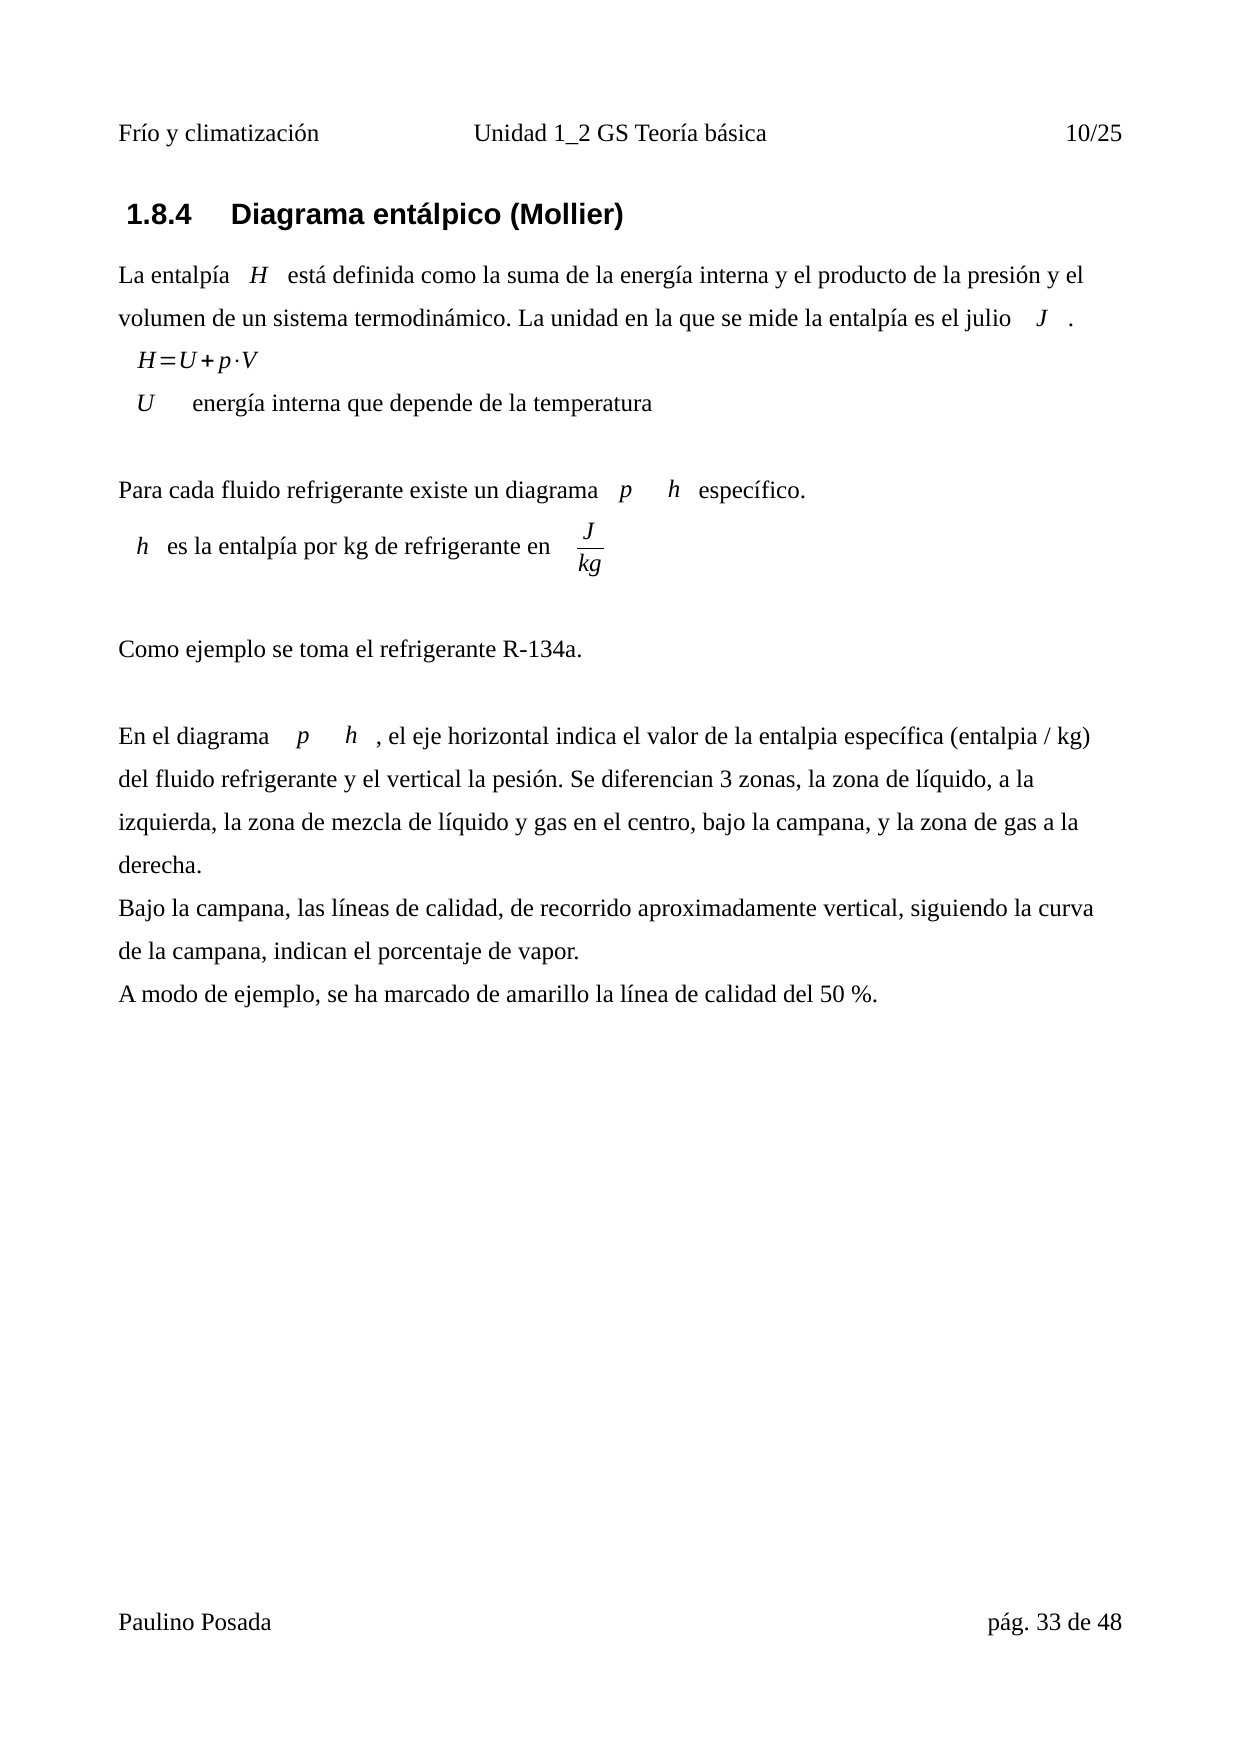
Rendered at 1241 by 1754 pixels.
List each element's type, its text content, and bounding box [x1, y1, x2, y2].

text La entalpíaestá definida como la suma de la energía interna y el producto de la presión y el volumen de un sistema termodinámico. La unidad en la que se mide la entalpía es el julio . [118, 260, 1122, 332]
text energía interna que depende de la temperatura [118, 388, 1122, 417]
text En el diagrama , el eje horizontal indica el valor de la entalpia específica (entalpia / kg) del fluido refrigerante y el vertical la pesión. Se diferencian 3 zonas, la zona de líquido, a la izquierda, la zona de mezcla de líquido y gas en el centro, bajo la campana, y la zona de gas a la derecha. [118, 721, 1122, 879]
text A modo de ejemplo, se ha marcado de amarillo la línea de calidad del 50 %. [118, 979, 1122, 1008]
text es la entalpía por kg de refrigerante en [118, 518, 1122, 577]
text Bajo la campana, las líneas de calidad, de recorrido aproximadamente vertical, siguiendo la curva de la campana, indican el porcentaje de vapor. [118, 893, 1122, 965]
subtitle Diagrama entálpico (Mollier) [118, 197, 1122, 231]
text Como ejemplo se toma el refrigerante R-134a. [118, 634, 1122, 663]
text Para cada fluido refrigerante existe un diagramaespecífico. [118, 475, 1122, 503]
